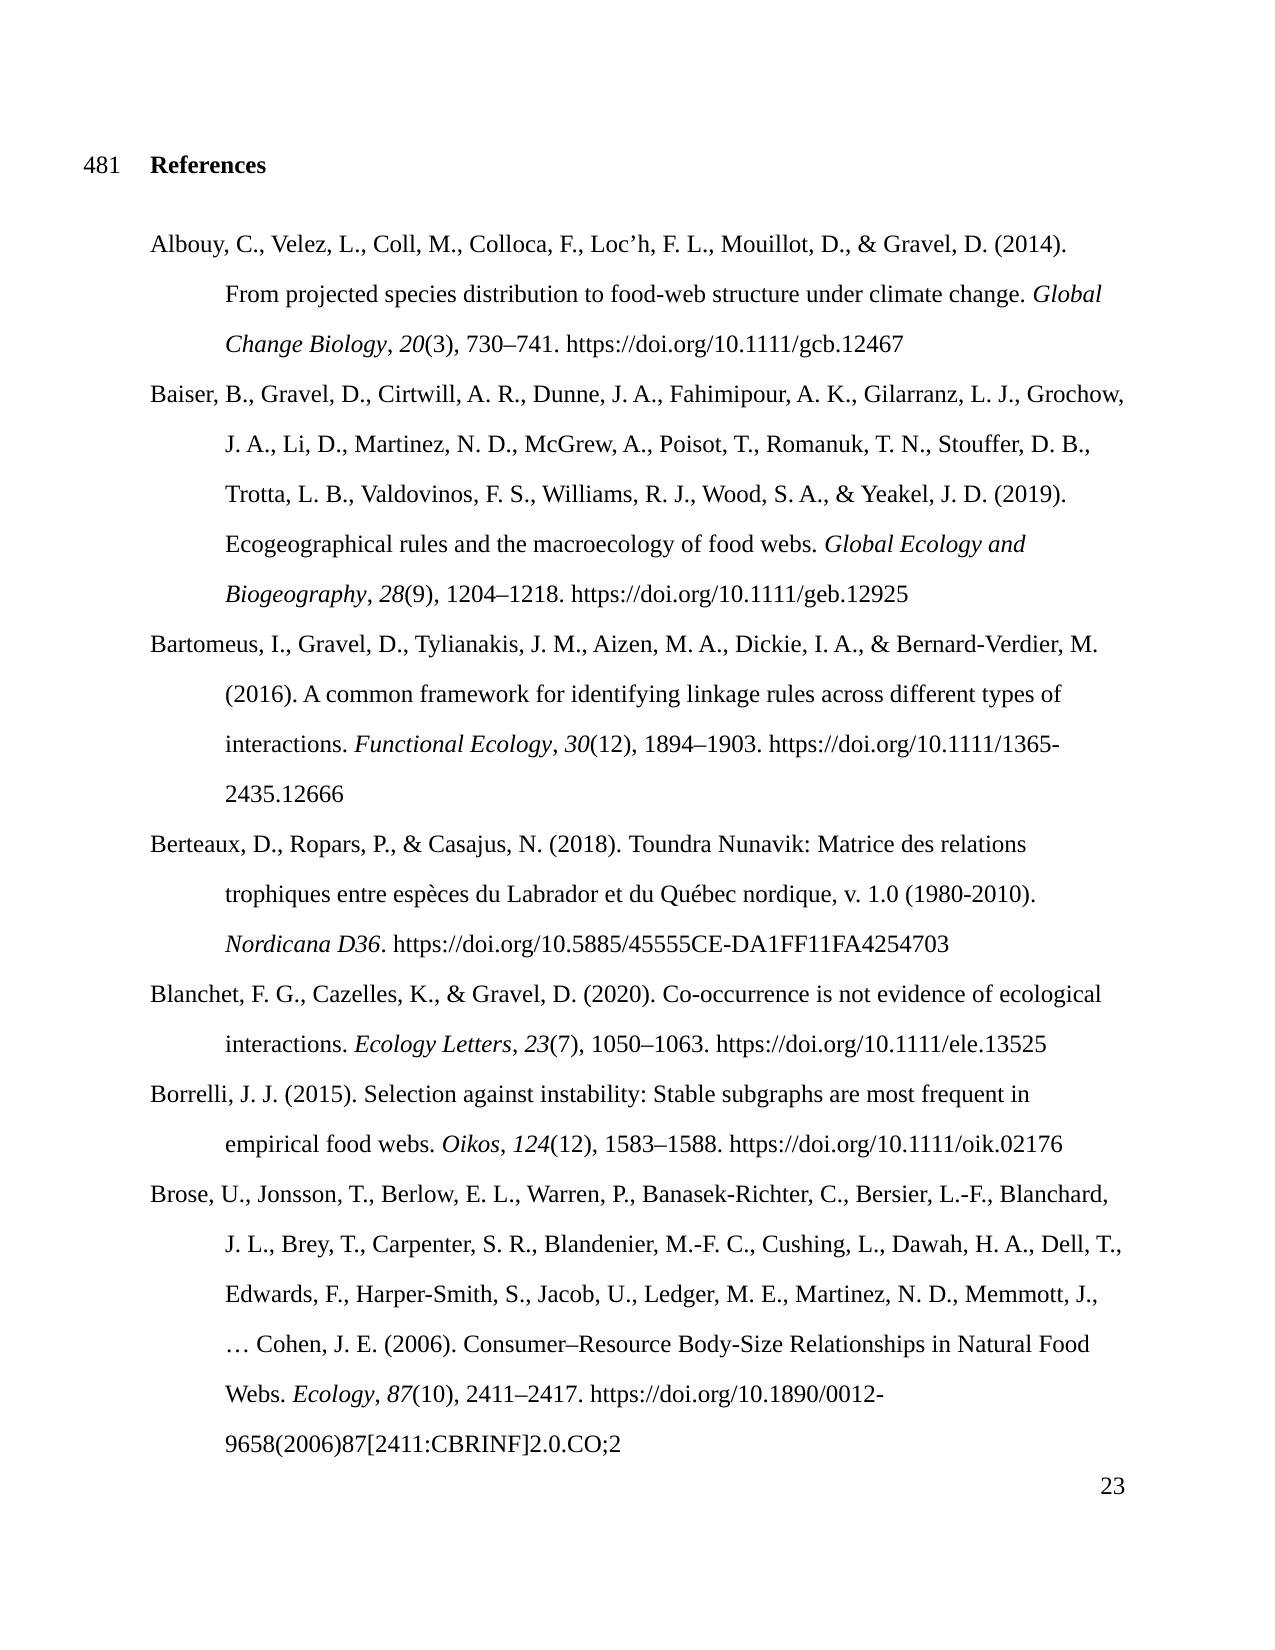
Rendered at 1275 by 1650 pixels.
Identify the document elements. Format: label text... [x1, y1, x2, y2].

text Blanchet, F. G., Cazelles, K., & Gravel, D. (2020). Co-occurrence is not evidence of ecological interactions. Ecology Letters, 23(7), 1050–1063. https://doi.org/10.1111/ele.13525 [150, 957, 1125, 1057]
text Bartomeus, I., Gravel, D., Tylianakis, J. M., Aizen, M. A., Dickie, I. A., & Bernard‐Verdier, M. (2016). A common framework for identifying linkage rules across different types of interactions. Functional Ecology, 30(12), 1894–1903. https://doi.org/10.1111/1365-2435.12666 [150, 607, 1125, 807]
text References [150, 150, 1125, 179]
text Borrelli, J. J. (2015). Selection against instability: Stable subgraphs are most frequent in empirical food webs. Oikos, 124(12), 1583–1588. https://doi.org/10.1111/oik.02176 [150, 1057, 1125, 1157]
text Baiser, B., Gravel, D., Cirtwill, A. R., Dunne, J. A., Fahimipour, A. K., Gilarranz, L. J., Grochow, J. A., Li, D., Martinez, N. D., McGrew, A., Poisot, T., Romanuk, T. N., Stouffer, D. B., Trotta, L. B., Valdovinos, F. S., Williams, R. J., Wood, S. A., & Yeakel, J. D. (2019). Ecogeographical rules and the macroecology of food webs. Global Ecology and Biogeography, 28(9), 1204–1218. https://doi.org/10.1111/geb.12925 [150, 357, 1125, 607]
text Berteaux, D., Ropars, P., & Casajus, N. (2018). Toundra Nunavik: Matrice des relations trophiques entre espèces du Labrador et du Québec nordique, v. 1.0 (1980-2010). Nordicana D36. https://doi.org/10.5885/45555CE-DA1FF11FA4254703 [150, 807, 1125, 957]
text Albouy, C., Velez, L., Coll, M., Colloca, F., Loc’h, F. L., Mouillot, D., & Gravel, D. (2014). From projected species distribution to food-web structure under climate change. Global Change Biology, 20(3), 730–741. https://doi.org/10.1111/gcb.12467 [150, 207, 1125, 357]
text Brose, U., Jonsson, T., Berlow, E. L., Warren, P., Banasek-Richter, C., Bersier, L.-F., Blanchard, J. L., Brey, T., Carpenter, S. R., Blandenier, M.-F. C., Cushing, L., Dawah, H. A., Dell, T., Edwards, F., Harper-Smith, S., Jacob, U., Ledger, M. E., Martinez, N. D., Memmott, J., … Cohen, J. E. (2006). Consumer–Resource Body-Size Relationships in Natural Food Webs. Ecology, 87(10), 2411–2417. https://doi.org/10.1890/0012-9658(2006)87[2411:CBRINF]2.0.CO;2 [150, 1157, 1125, 1457]
